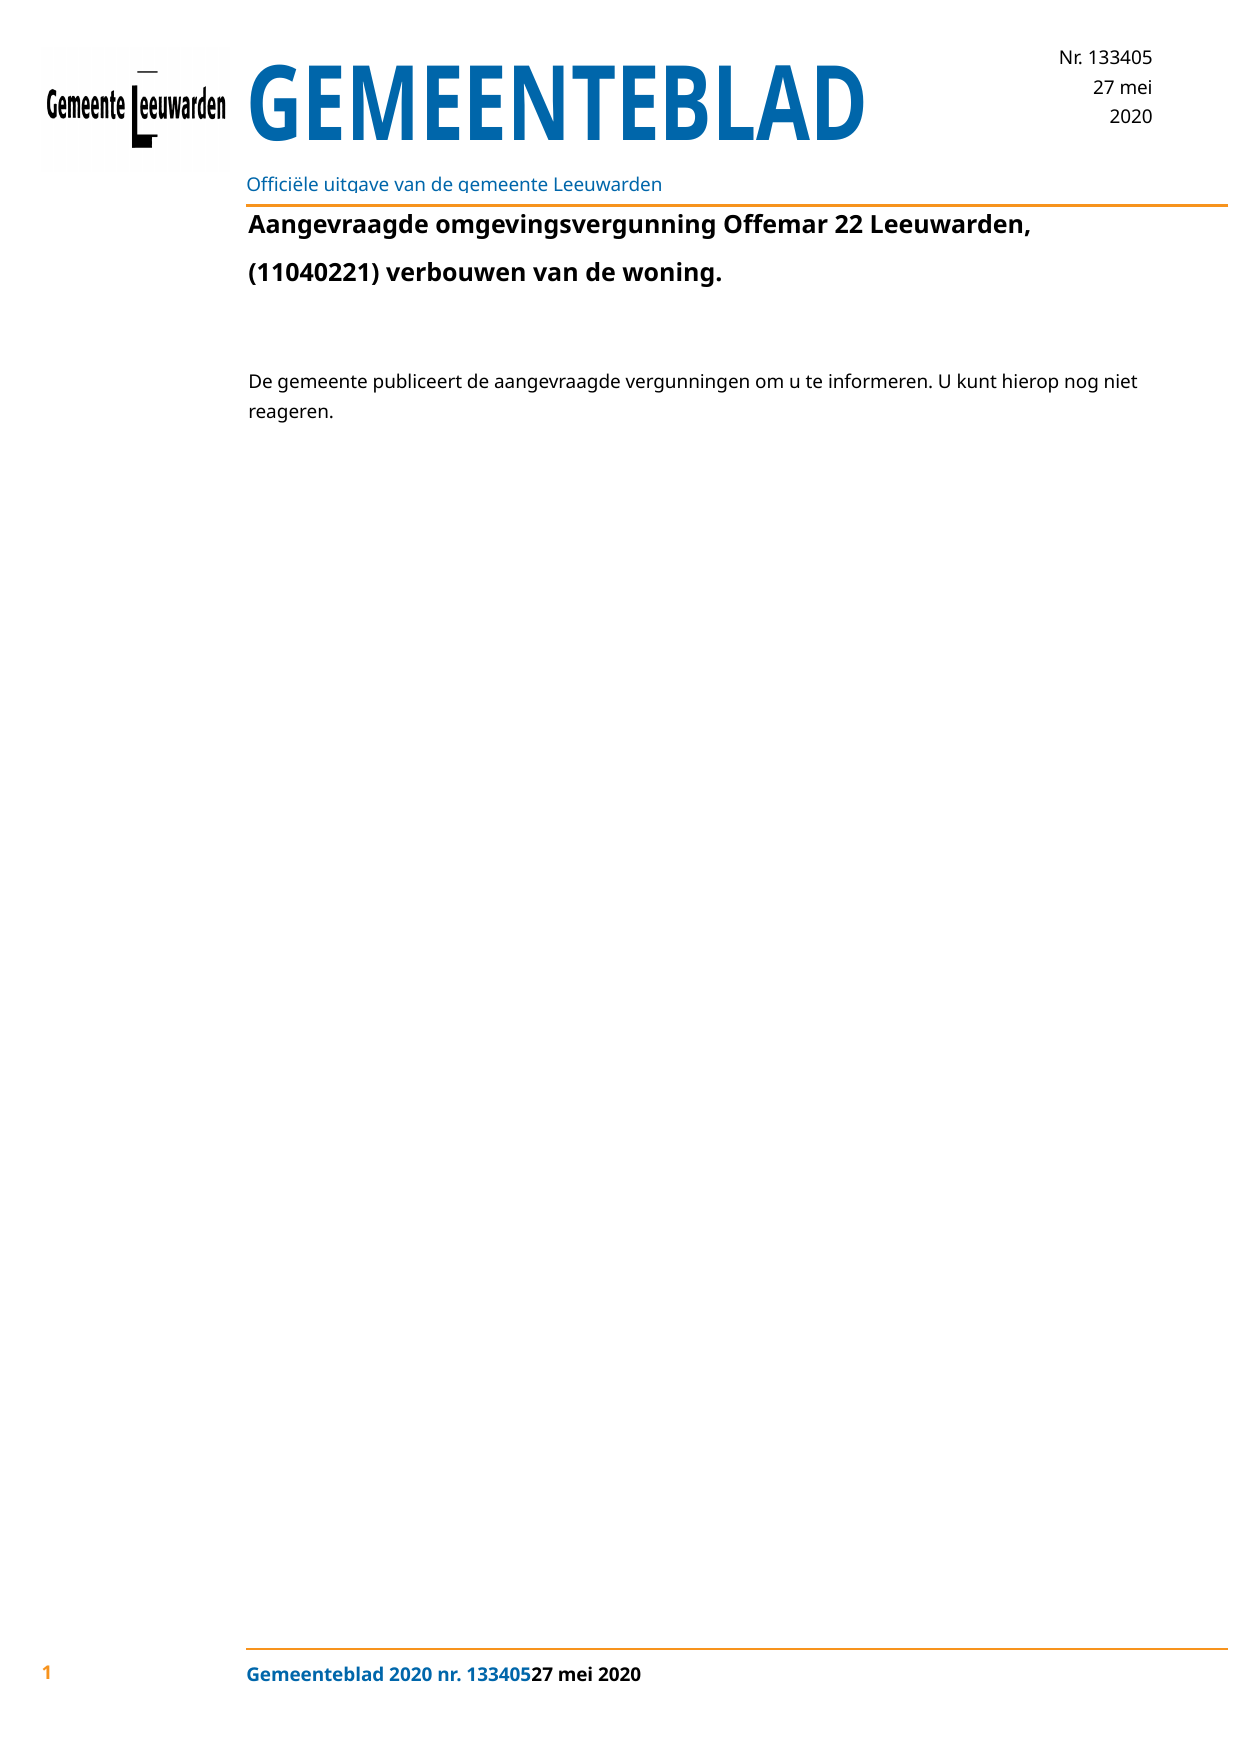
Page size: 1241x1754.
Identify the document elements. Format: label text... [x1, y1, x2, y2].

text Aangevraagde omgevingsvergunning Offemar 22 Leeuwarden, (11040221) verbouwen van de woning. [248, 207, 1152, 288]
picture [41, 47, 231, 172]
text De gemeente publiceert de aangevraagde vergunningen om u te informeren. U kunt hierop nog niet reageren. [248, 368, 1152, 424]
